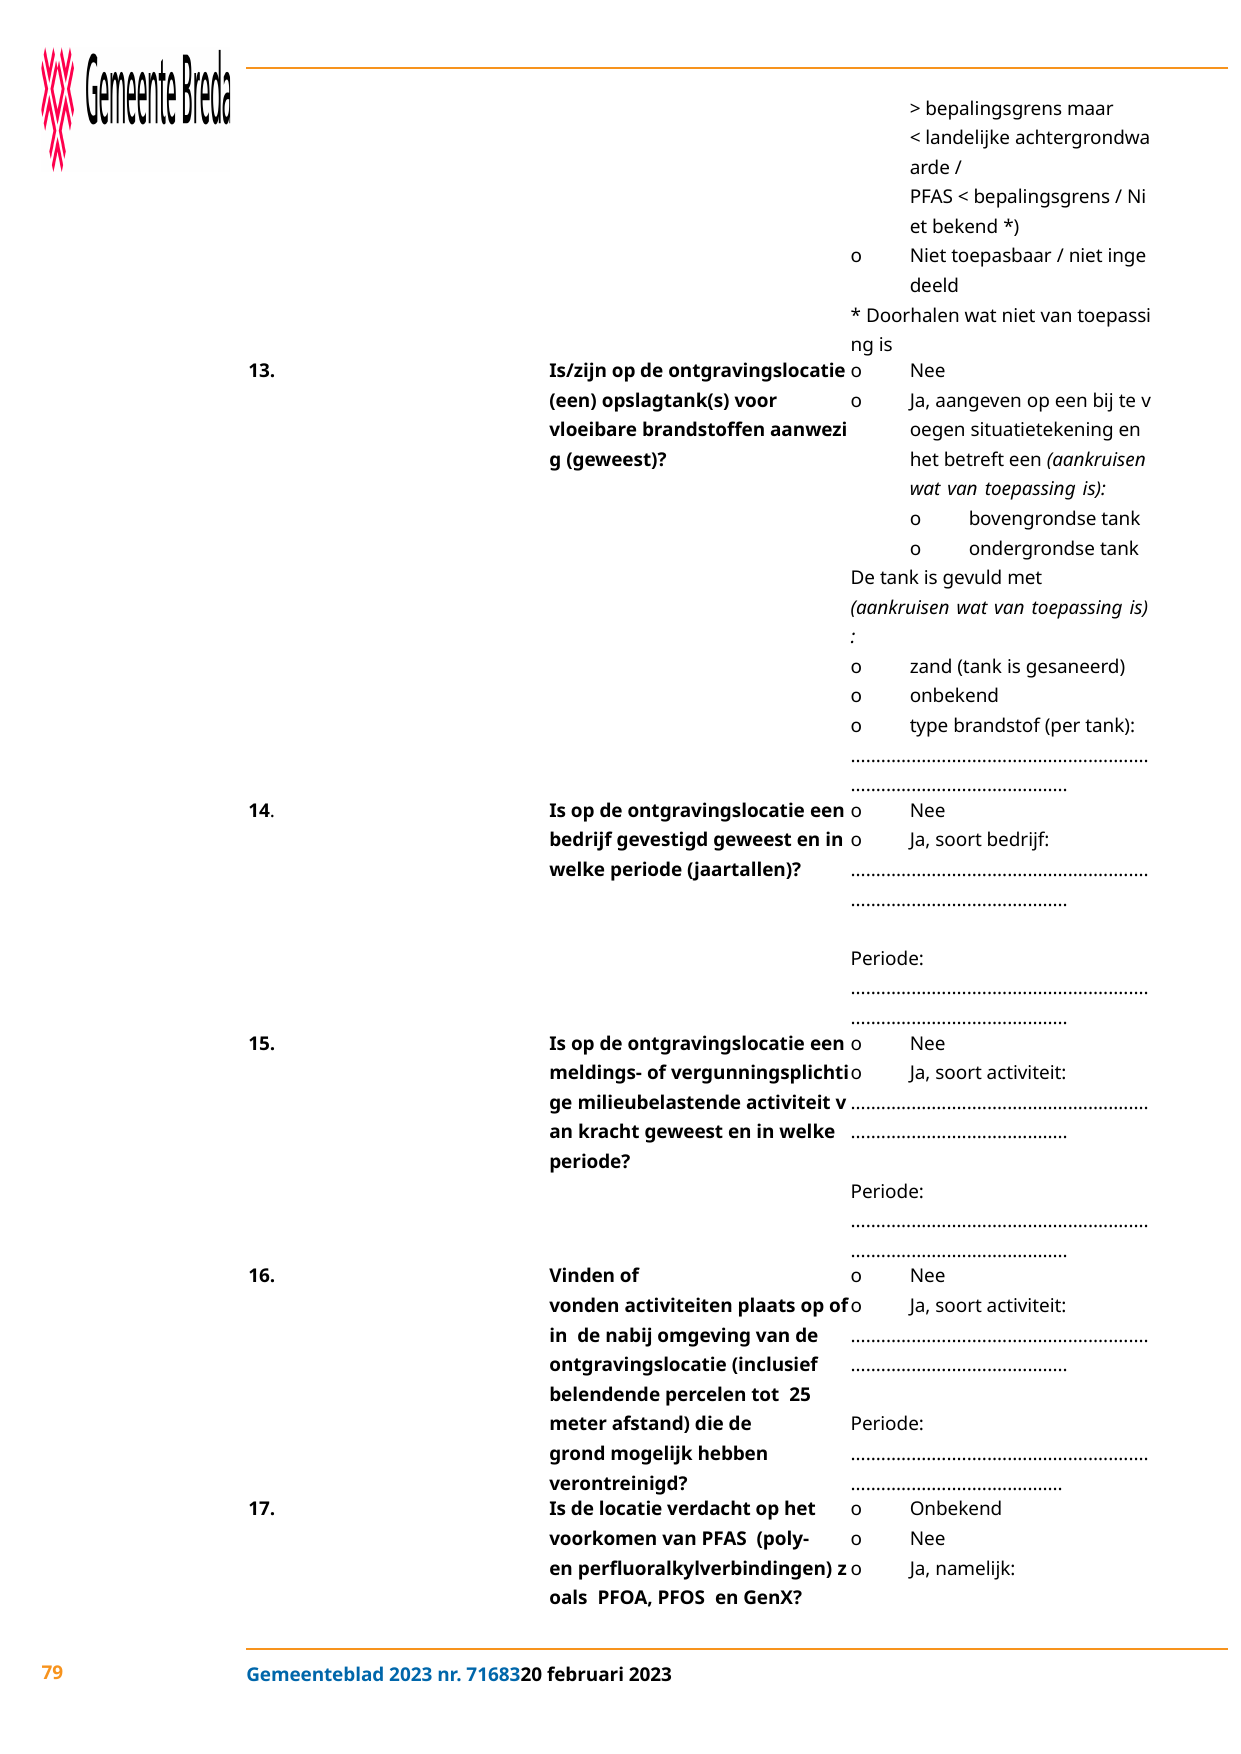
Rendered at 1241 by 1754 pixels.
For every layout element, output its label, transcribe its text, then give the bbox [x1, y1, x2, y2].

table_cell Onbekend Nee Ja, namelijk: [850, 1496, 1152, 1610]
table_cell 14. [248, 797, 549, 1030]
table_cell Nee Ja, soort activiteit: ...................................................................................................... Periode: ...................................................................................................... [850, 1030, 1152, 1263]
picture [41, 47, 231, 172]
table_cell Is/zijn op de ontgravingslocatie (een) opslagtank(s) voor vloeibare brandstoffen aanwezig (geweest)? [549, 357, 850, 797]
table_cell [248, 95, 549, 357]
table_cell 17. [248, 1496, 549, 1610]
table_cell Nee Ja, soort activiteit: ...................................................................................................... Periode: ..................................................................................................... [850, 1263, 1152, 1496]
table_cell 13. [248, 357, 549, 797]
table_cell 16. [248, 1263, 549, 1496]
table_cell > bepalingsgrens maar < landelijke achtergrondwaarde / PFAS < bepalingsgrens / Niet bekend *) Niet toepasbaar / niet ingedeeld * Doorhalen wat niet van toepassing is [850, 95, 1152, 357]
table_cell Nee Ja, soort bedrijf: ...................................................................................................... Periode: ...................................................................................................... [850, 797, 1152, 1030]
table_cell Nee Ja, aangeven op een bij te voegen situatietekening en het betreft een (aankruisen wat van toepassing is): bovengrondse tank ondergrondse tank De tank is gevuld met (aankruisen wat van toepassing is): zand (tank is gesaneerd) onbekend type brandstof (per tank): ...................................................................................................... [850, 357, 1152, 797]
table_cell Is op de ontgravingslocatie een bedrijf gevestigd geweest en in welke periode (jaartallen)? [549, 797, 850, 1030]
table_cell 15. [248, 1030, 549, 1263]
table_cell [549, 95, 850, 357]
table_cell Is op de ontgravingslocatie een meldings- of vergunningsplichtige milieubelastende activiteit van kracht geweest en in welke periode? [549, 1030, 850, 1263]
table_cell Is de locatie verdacht op het voorkomen van PFAS (poly- en perfluoralkylverbindingen) zoals PFOA, PFOS en GenX? [549, 1496, 850, 1610]
table_cell Vinden of vonden activiteiten plaats op of in de nabij omgeving van de ontgravingslocatie (inclusief belendende percelen tot 25 meter afstand) die de grond mogelijk hebben verontreinigd? [549, 1263, 850, 1496]
